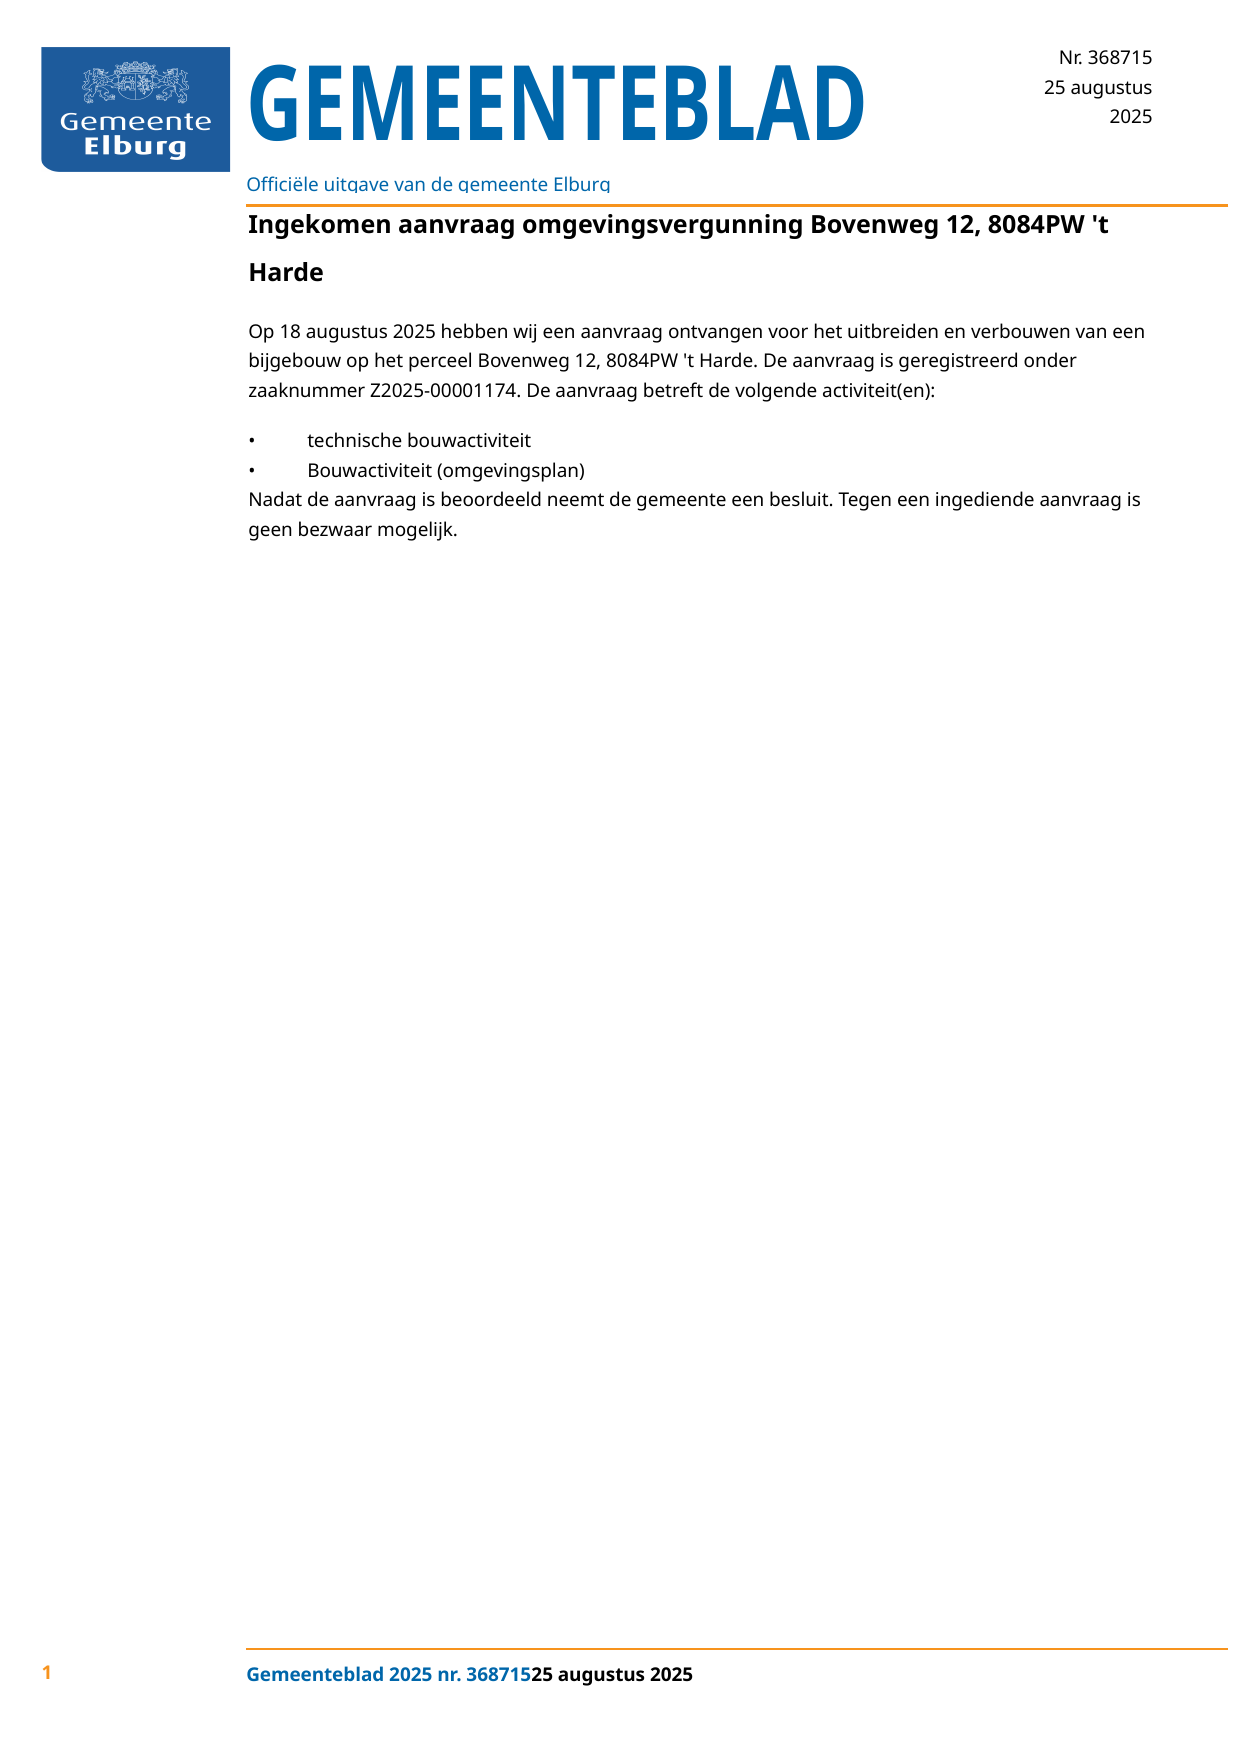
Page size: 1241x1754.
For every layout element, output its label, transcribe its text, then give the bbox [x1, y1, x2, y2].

list technische bouwactiviteit [248, 427, 1152, 453]
picture [41, 47, 231, 172]
text Ingekomen aanvraag omgevingsvergunning Bovenweg 12, 8084PW 't Harde [248, 207, 1152, 288]
list Bouwactiviteit (omgevingsplan) [248, 457, 1152, 483]
text Op 18 augustus 2025 hebben wij een aanvraag ontvangen voor het uitbreiden en verbouwen van een bijgebouw op het perceel Bovenweg 12, 8084PW 't Harde. De aanvraag is geregistreerd onder zaaknummer Z2025-00001174. De aanvraag betreft de volgende activiteit(en): [248, 318, 1152, 403]
text Nadat de aanvraag is beoordeeld neemt de gemeente een besluit. Tegen een ingediende aanvraag is geen bezwaar mogelijk. [248, 487, 1152, 542]
